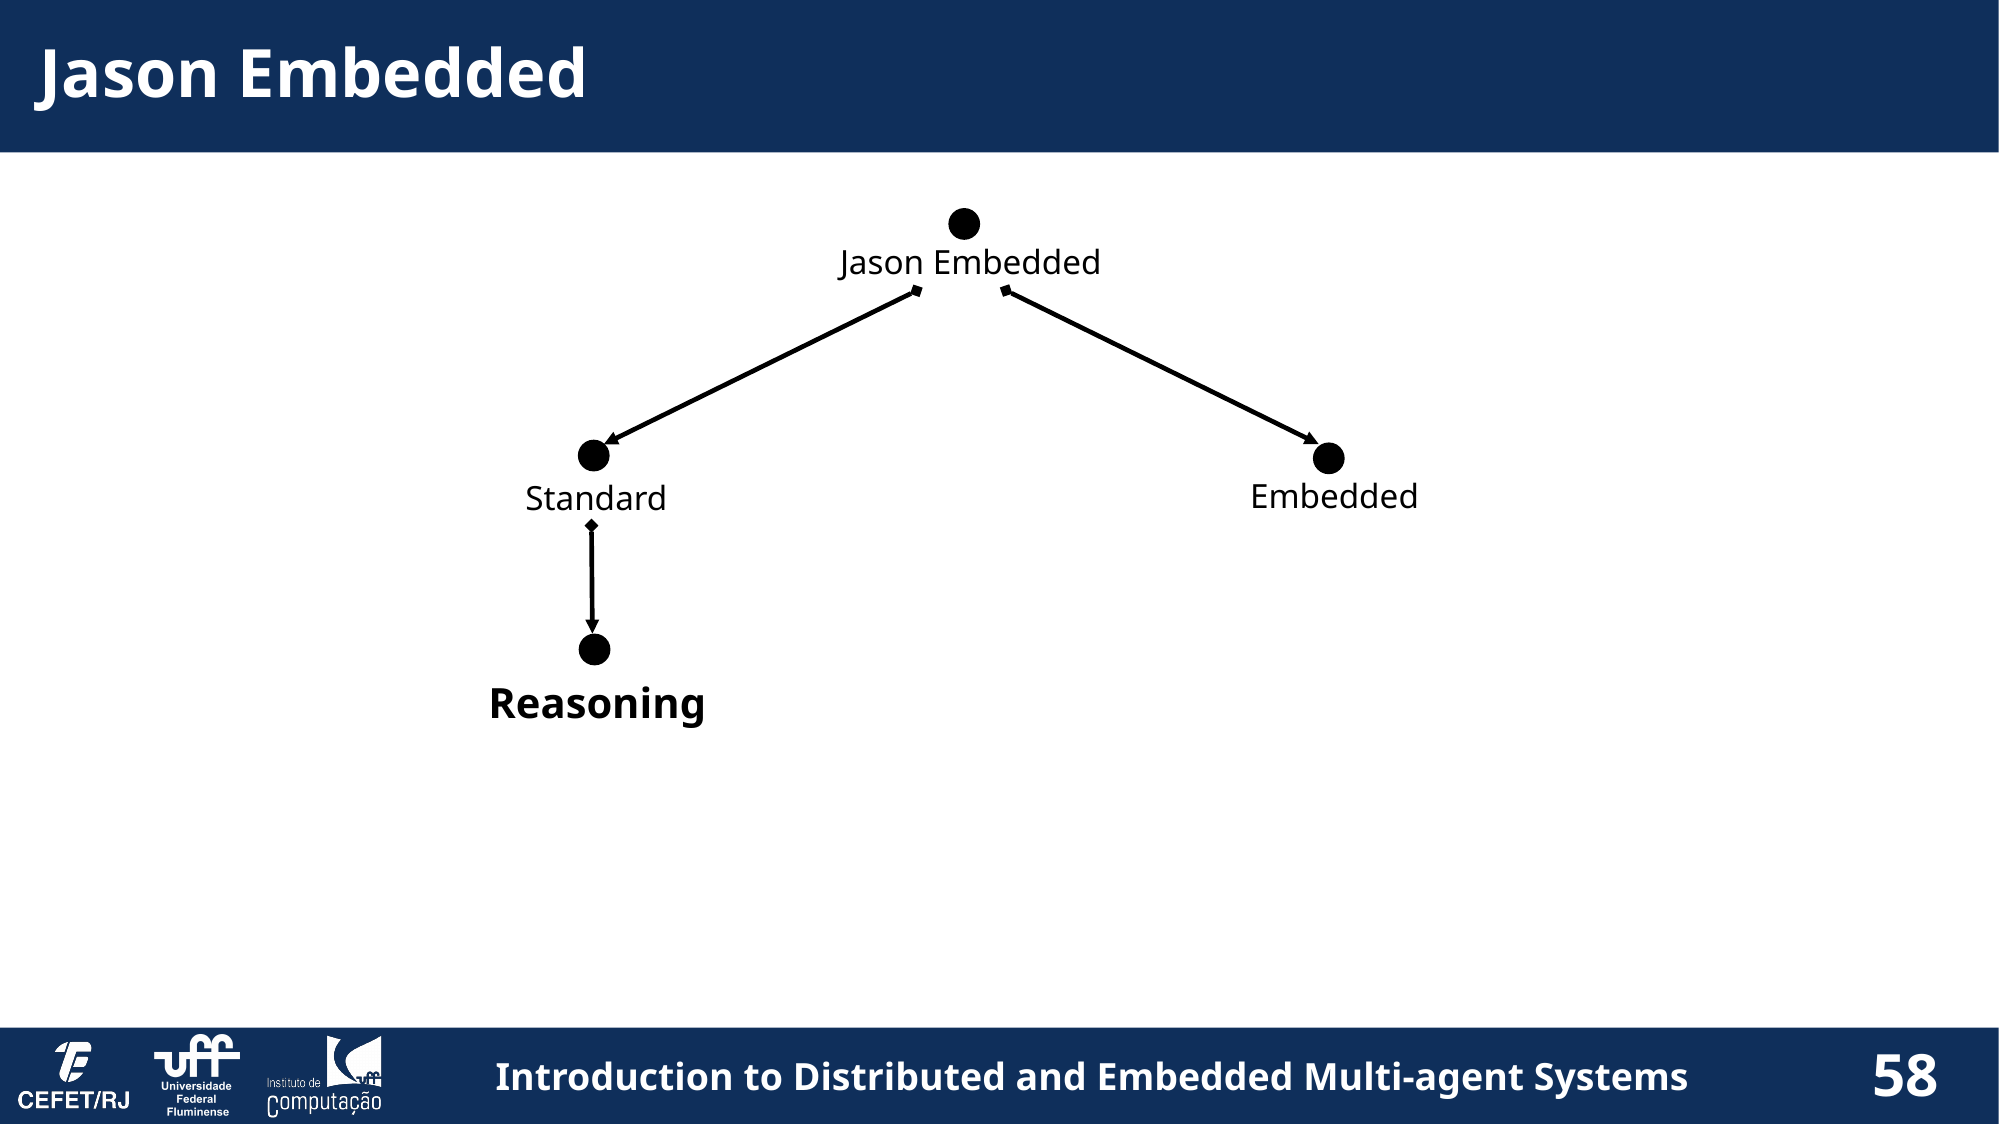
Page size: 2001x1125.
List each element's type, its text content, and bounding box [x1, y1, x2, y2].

text_box [577, 439, 610, 469]
text_box Jason Embedded [25, 23, 1999, 119]
text_box [1312, 442, 1345, 475]
text_box [948, 208, 981, 233]
text_box Jason Embedded [825, 233, 1117, 289]
text_box Reasoning [473, 669, 722, 734]
text_box [578, 633, 611, 666]
picture [153, 1033, 241, 1121]
text_box Standard [510, 469, 683, 525]
picture [18, 1021, 129, 1125]
text_box Embedded [1228, 467, 1441, 523]
picture [265, 1033, 383, 1118]
